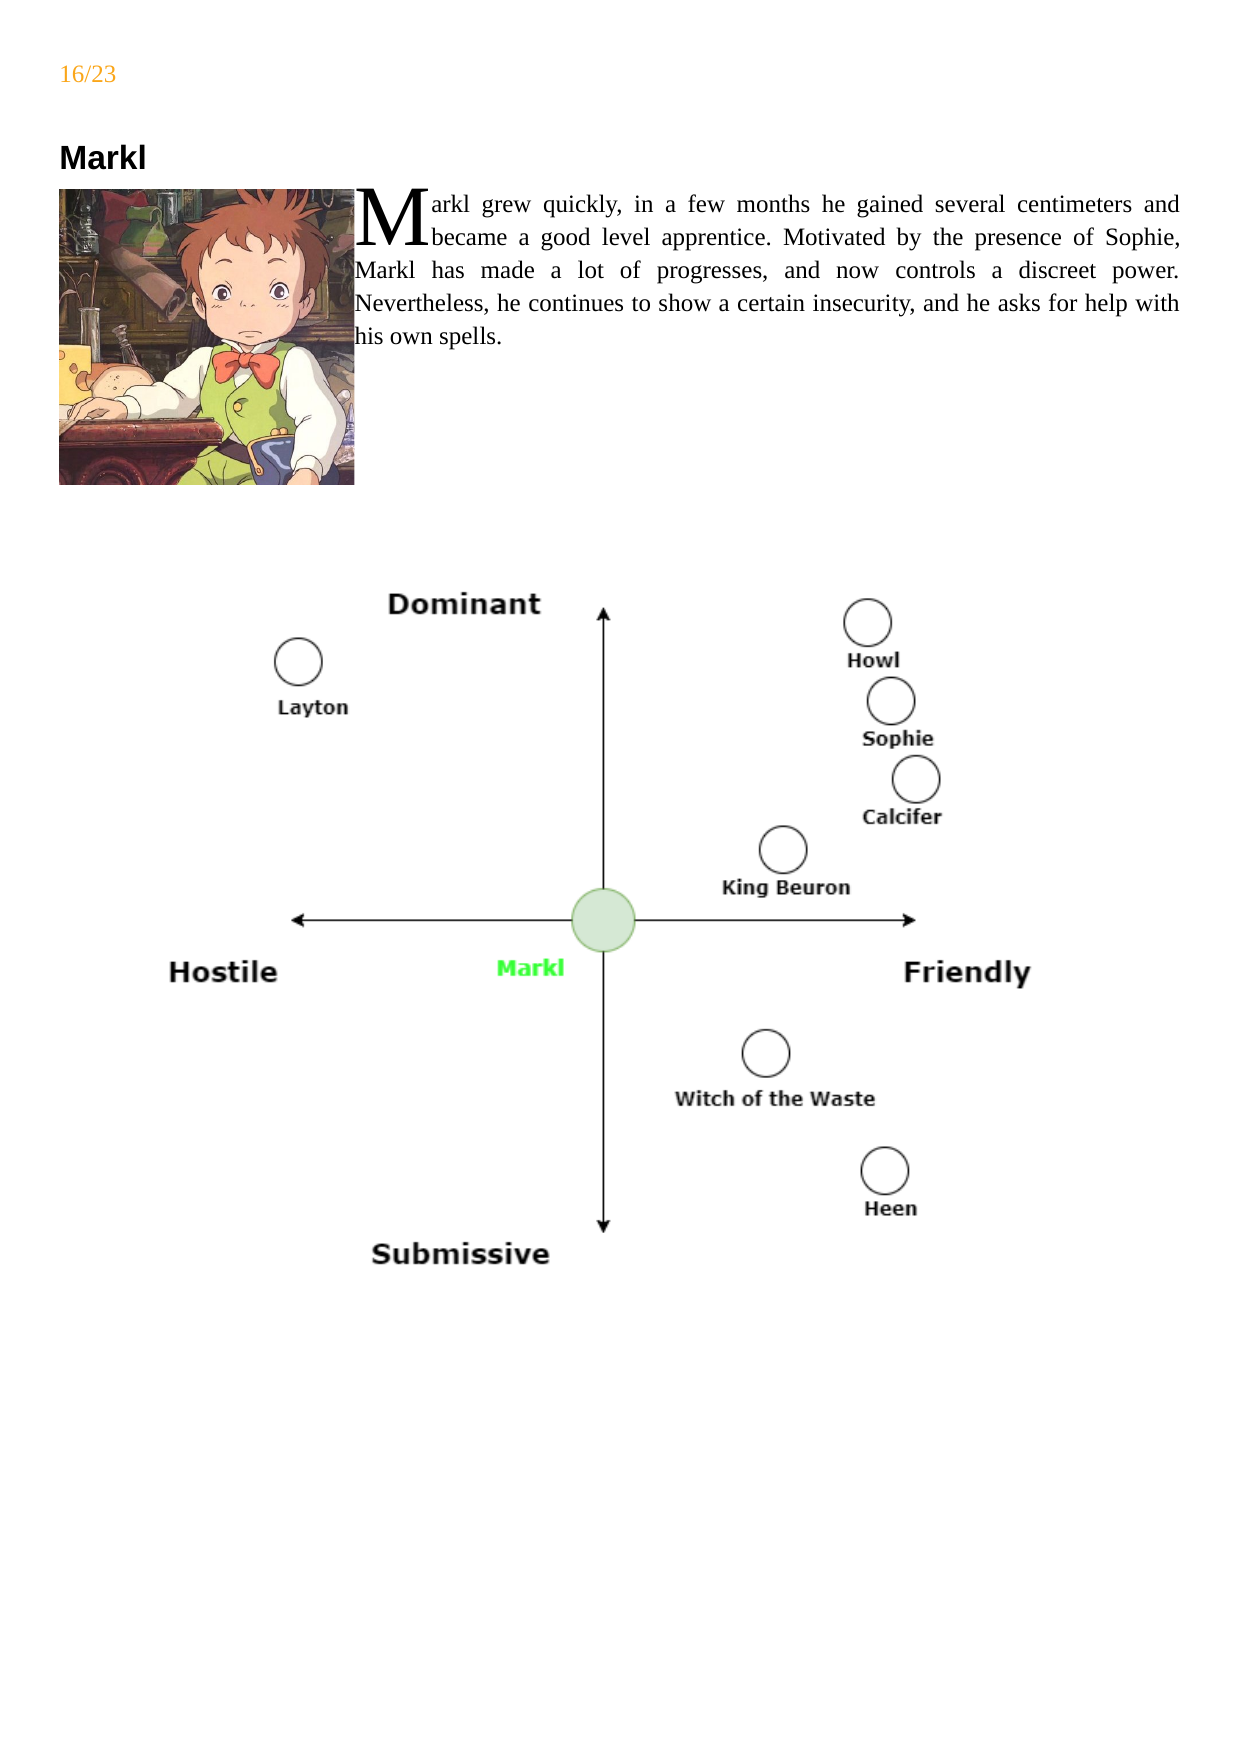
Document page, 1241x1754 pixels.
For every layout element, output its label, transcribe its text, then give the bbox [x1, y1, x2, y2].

text Markl grew quickly, in a few months he gained several centimeters and became a good level apprentice. Motivated by the presence of Sophie, Markl has made a lot of progresses, and now controls a discreet power. Nevertheless, he continues to show a certain insecurity, and he asks for help with his own spells. [355, 189, 1181, 350]
subtitle Markl [59, 138, 1181, 177]
picture [165, 583, 1058, 1269]
picture [59, 189, 355, 485]
